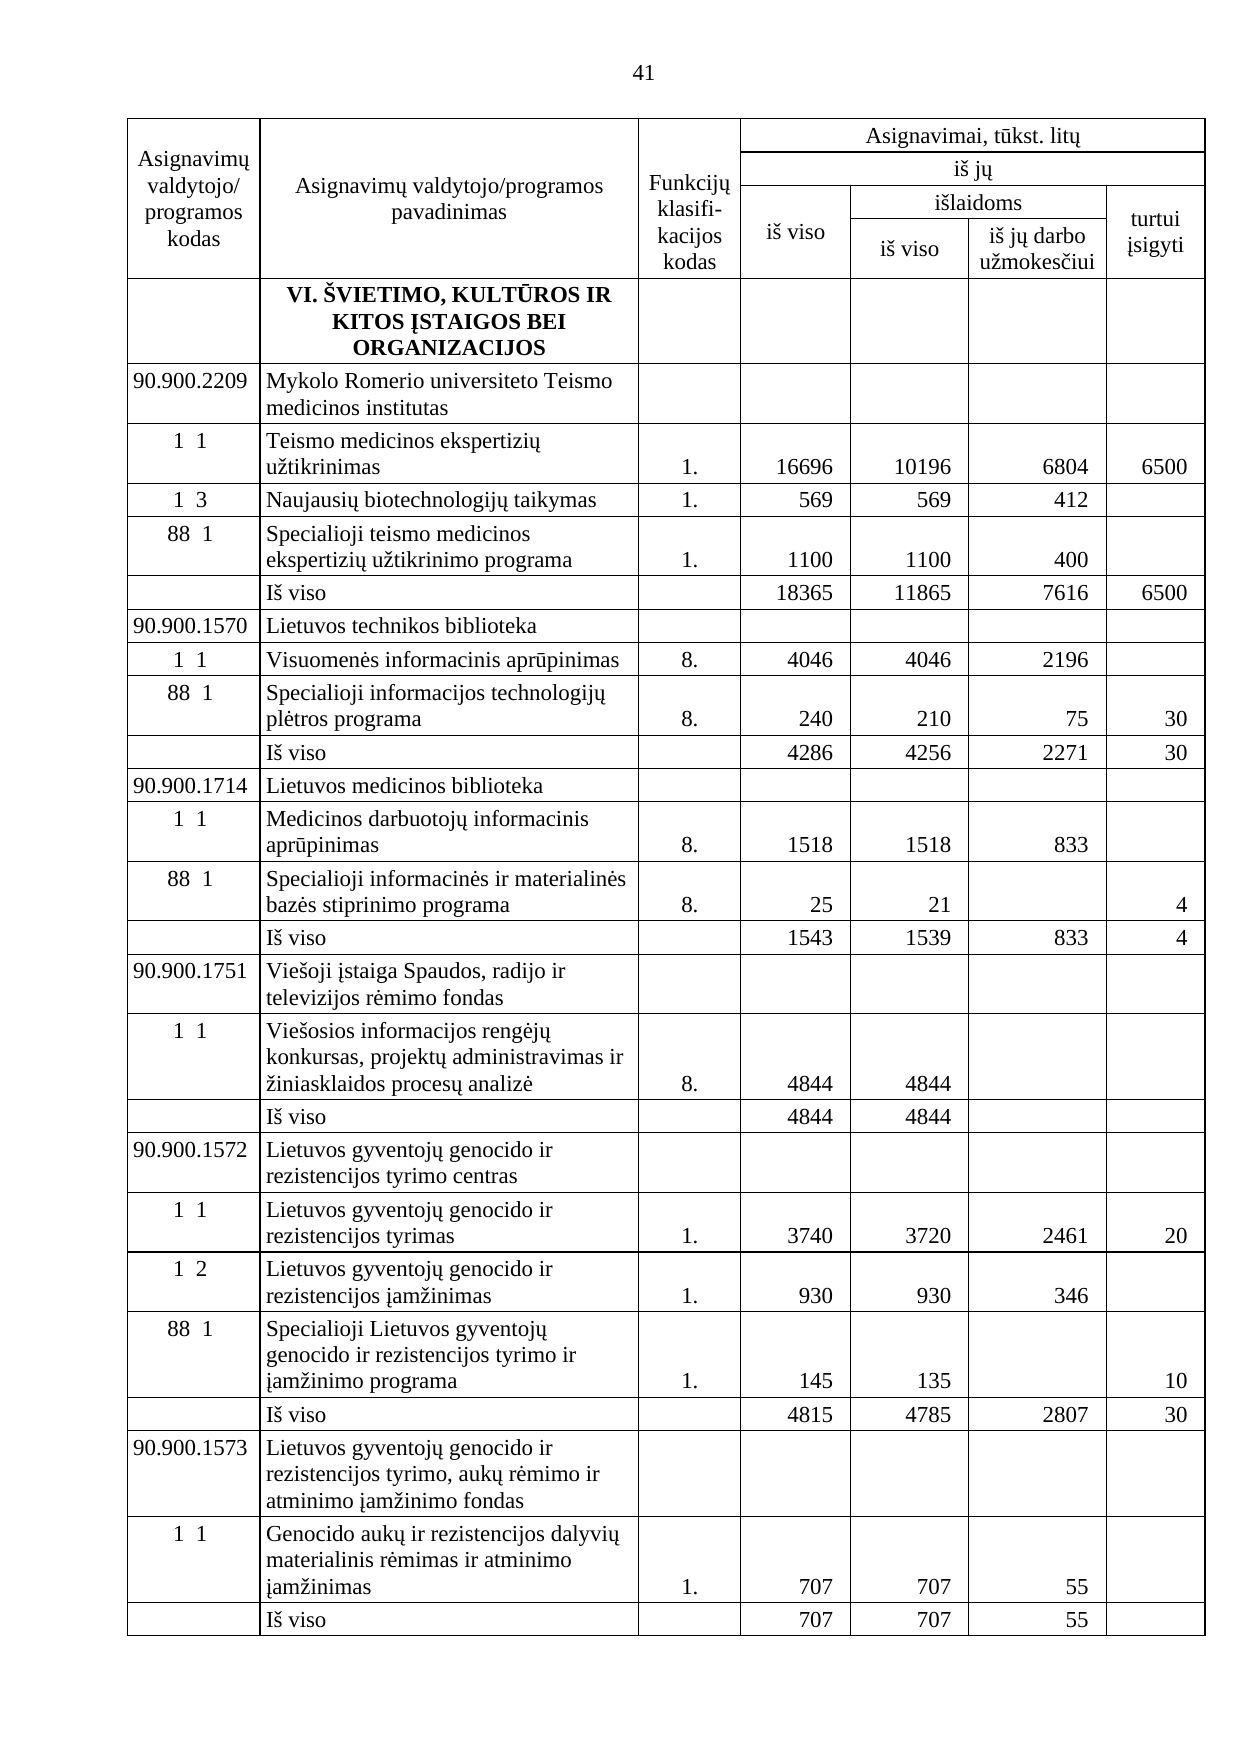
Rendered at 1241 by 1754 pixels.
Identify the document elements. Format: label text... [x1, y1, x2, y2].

table_cell [128, 1398, 259, 1430]
table_cell [639, 279, 740, 363]
table_cell 833 [969, 921, 1106, 953]
table_cell [741, 279, 850, 363]
table_cell 707 [741, 1517, 850, 1602]
table_cell 21 [851, 862, 968, 920]
table_cell 90.900.1570 [128, 610, 259, 642]
table_cell Lietuvos gyventojų genocido ir rezistencijos tyrimo centras [261, 1133, 638, 1192]
table_cell [969, 769, 1106, 801]
table_cell 707 [851, 1517, 968, 1602]
table_cell 1 1 [128, 802, 259, 861]
table_cell [851, 955, 968, 1013]
table_cell 6500 [1107, 424, 1204, 482]
table_cell Mykolo Romerio universiteto Teismo medicinos institutas [261, 364, 638, 423]
table_cell 90.900.2209 [128, 364, 259, 423]
table_cell 2196 [969, 643, 1106, 675]
table_cell 1 2 [128, 1253, 259, 1311]
table_cell 2461 [969, 1193, 1106, 1251]
table_cell 833 [969, 802, 1106, 861]
table_cell 4785 [851, 1398, 968, 1430]
table_cell 90.900.1573 [128, 1431, 259, 1516]
table_cell [969, 1312, 1106, 1397]
table_cell VI. ŠVIETIMO, KULTŪROS IR KITOS ĮSTAIGOS BEI ORGANIZACIJOS [261, 279, 638, 363]
table_cell [851, 769, 968, 801]
table_cell 1. [639, 484, 740, 516]
table_cell [639, 610, 740, 642]
table_cell Medicinos darbuotojų informacinis aprūpinimas [261, 802, 638, 861]
table_cell [1107, 364, 1204, 423]
table_cell Visuomenės informacinis aprūpinimas [261, 643, 638, 675]
table_cell 90.900.1714 [128, 769, 259, 801]
table_cell [969, 610, 1106, 642]
table_cell 1539 [851, 921, 968, 953]
table_cell 6500 [1107, 576, 1204, 608]
table_cell Lietuvos gyventojų genocido ir rezistencijos įamžinimas [261, 1253, 638, 1311]
table_cell Specialioji informacinės ir materialinės bazės stiprinimo programa [261, 862, 638, 920]
table_cell 8. [639, 1014, 740, 1099]
table_cell [128, 576, 259, 608]
table_cell [741, 1133, 850, 1192]
table_cell Lietuvos medicinos biblioteka [261, 769, 638, 801]
table_cell [639, 1133, 740, 1192]
table_cell [1107, 802, 1204, 861]
table_cell [639, 576, 740, 608]
table_cell 930 [851, 1253, 968, 1311]
table_cell [1107, 1253, 1204, 1311]
table_cell [969, 955, 1106, 1013]
table_cell 1 1 [128, 1193, 259, 1251]
table_cell 90.900.1572 [128, 1133, 259, 1192]
table_cell [639, 921, 740, 953]
table_cell 1. [639, 1253, 740, 1311]
table_cell 210 [851, 676, 968, 734]
table_cell 25 [741, 862, 850, 920]
table_cell [969, 279, 1106, 363]
table_cell iš viso [851, 219, 968, 277]
table_cell [128, 921, 259, 953]
table_cell 145 [741, 1312, 850, 1397]
table_header Asignavimų valdytojo/programos pavadinimas [261, 119, 638, 277]
table_cell [1107, 610, 1204, 642]
table_cell Lietuvos gyventojų genocido ir rezistencijos tyrimas [261, 1193, 638, 1251]
table_cell [851, 610, 968, 642]
table_cell Iš viso [261, 576, 638, 608]
table_cell 707 [851, 1603, 968, 1635]
table_cell 88 1 [128, 676, 259, 734]
table_cell [1107, 1014, 1204, 1099]
table_cell Iš viso [261, 1398, 638, 1430]
table_cell 55 [969, 1603, 1106, 1635]
table_cell [639, 1603, 740, 1635]
table_cell [969, 364, 1106, 423]
table_cell 4844 [741, 1014, 850, 1099]
table_cell 90.900.1751 [128, 955, 259, 1013]
table_cell Naujausių biotechnologijų taikymas [261, 484, 638, 516]
table_cell 1. [639, 517, 740, 575]
table_cell Viešoji įstaiga Spaudos, radijo ir televizijos rėmimo fondas [261, 955, 638, 1013]
table_cell 88 1 [128, 1312, 259, 1397]
table_cell [969, 1431, 1106, 1516]
table_cell [1107, 643, 1204, 675]
table_cell [969, 1133, 1106, 1192]
table_cell 4046 [851, 643, 968, 675]
table_cell [1107, 769, 1204, 801]
table_cell 1 3 [128, 484, 259, 516]
table_cell iš jų [741, 153, 1204, 184]
table_cell 30 [1107, 736, 1204, 768]
table_cell 1 1 [128, 643, 259, 675]
table_cell [969, 1014, 1106, 1099]
table_cell turtui įsigyti [1107, 186, 1204, 277]
table_cell 1518 [851, 802, 968, 861]
table_cell [851, 279, 968, 363]
table_cell [128, 736, 259, 768]
table_cell 4 [1107, 862, 1204, 920]
table_cell [639, 1431, 740, 1516]
table_cell 400 [969, 517, 1106, 575]
table_header Asignavimai, tūkst. litų [741, 119, 1204, 151]
table_cell [639, 769, 740, 801]
table_cell [741, 1431, 850, 1516]
table_cell 11865 [851, 576, 968, 608]
table_cell 55 [969, 1517, 1106, 1602]
table_cell [639, 1398, 740, 1430]
table_cell [741, 955, 850, 1013]
table_cell 1 1 [128, 1014, 259, 1099]
table_cell Genocido aukų ir rezistencijos dalyvių materialinis rėmimas ir atminimo įamžinimas [261, 1517, 638, 1602]
table_cell [851, 364, 968, 423]
table_cell Lietuvos technikos biblioteka [261, 610, 638, 642]
table_cell 2271 [969, 736, 1106, 768]
table_cell 4256 [851, 736, 968, 768]
table_cell 4046 [741, 643, 850, 675]
table_cell 10 [1107, 1312, 1204, 1397]
table_cell 4286 [741, 736, 850, 768]
table_cell 1. [639, 1193, 740, 1251]
table_cell 1100 [741, 517, 850, 575]
table_cell 8. [639, 643, 740, 675]
table_cell 1 1 [128, 424, 259, 482]
table_cell 4844 [851, 1100, 968, 1132]
table_cell 135 [851, 1312, 968, 1397]
table_cell [639, 736, 740, 768]
table_cell [1107, 1133, 1204, 1192]
table_cell 3720 [851, 1193, 968, 1251]
table_cell 1. [639, 424, 740, 482]
table_cell Specialioji informacijos technologijų plėtros programa [261, 676, 638, 734]
table_cell [1107, 517, 1204, 575]
table_cell [639, 1100, 740, 1132]
table_cell [1107, 1431, 1204, 1516]
table_cell 1. [639, 1312, 740, 1397]
table_cell [128, 1603, 259, 1635]
table_cell 1543 [741, 921, 850, 953]
table_cell 2807 [969, 1398, 1106, 1430]
table_cell 4844 [741, 1100, 850, 1132]
table_cell 1518 [741, 802, 850, 861]
table_cell 8. [639, 676, 740, 734]
table_cell 707 [741, 1603, 850, 1635]
table_cell 10196 [851, 424, 968, 482]
table_cell [741, 364, 850, 423]
table_cell Lietuvos gyventojų genocido ir rezistencijos tyrimo, aukų rėmimo ir atminimo įamžinimo fondas [261, 1431, 638, 1516]
table_cell Iš viso [261, 1100, 638, 1132]
table_cell 4 [1107, 921, 1204, 953]
table_cell 1100 [851, 517, 968, 575]
table_cell 3740 [741, 1193, 850, 1251]
table_cell 4815 [741, 1398, 850, 1430]
table_header Funkcijų klasifi­kacijos kodas [639, 119, 740, 277]
table_cell [1107, 1603, 1204, 1635]
table_cell [1107, 484, 1204, 516]
table_cell 18365 [741, 576, 850, 608]
table_cell [1107, 279, 1204, 363]
table_cell 1 1 [128, 1517, 259, 1602]
table_cell [128, 279, 259, 363]
table_cell Specialioji Lietuvos gyventojų genocido ir rezistencijos tyrimo ir įamžinimo programa [261, 1312, 638, 1397]
table_cell 240 [741, 676, 850, 734]
table_cell 88 1 [128, 517, 259, 575]
table_cell 412 [969, 484, 1106, 516]
table_cell iš jų darbo užmokesčiui [969, 219, 1106, 277]
table_cell 6804 [969, 424, 1106, 482]
table_cell [969, 1100, 1106, 1132]
table_cell [741, 610, 850, 642]
table_cell [851, 1431, 968, 1516]
table_cell 88 1 [128, 862, 259, 920]
table_cell 7616 [969, 576, 1106, 608]
table_cell [128, 1100, 259, 1132]
table_cell 569 [741, 484, 850, 516]
table_cell [1107, 1517, 1204, 1602]
table_cell [639, 364, 740, 423]
table_cell išlaidoms [851, 186, 1106, 218]
table_cell 16696 [741, 424, 850, 482]
table_cell 930 [741, 1253, 850, 1311]
table_cell Specialioji teismo medicinos ekspertizių užtikrinimo programa [261, 517, 638, 575]
table_cell 8. [639, 802, 740, 861]
table_cell 346 [969, 1253, 1106, 1311]
table_header Asignavimų valdytojo/ programos kodas [128, 119, 259, 277]
table_cell 569 [851, 484, 968, 516]
table_cell Iš viso [261, 1603, 638, 1635]
table_cell 30 [1107, 676, 1204, 734]
table_cell Teismo medicinos ekspertizių užtikrinimas [261, 424, 638, 482]
table_cell [741, 769, 850, 801]
table_cell iš viso [741, 186, 850, 277]
table_cell 1. [639, 1517, 740, 1602]
table_cell [1107, 955, 1204, 1013]
table_cell [639, 955, 740, 1013]
table_cell [969, 862, 1106, 920]
table_cell 30 [1107, 1398, 1204, 1430]
table_cell 75 [969, 676, 1106, 734]
table_cell Iš viso [261, 736, 638, 768]
table_cell [1107, 1100, 1204, 1132]
table_cell Viešosios informacijos rengėjų konkursas, projektų administravimas ir žiniasklaidos procesų analizė [261, 1014, 638, 1099]
table_cell [851, 1133, 968, 1192]
table_cell 8. [639, 862, 740, 920]
table_cell 20 [1107, 1193, 1204, 1251]
table_cell 4844 [851, 1014, 968, 1099]
table_cell Iš viso [261, 921, 638, 953]
